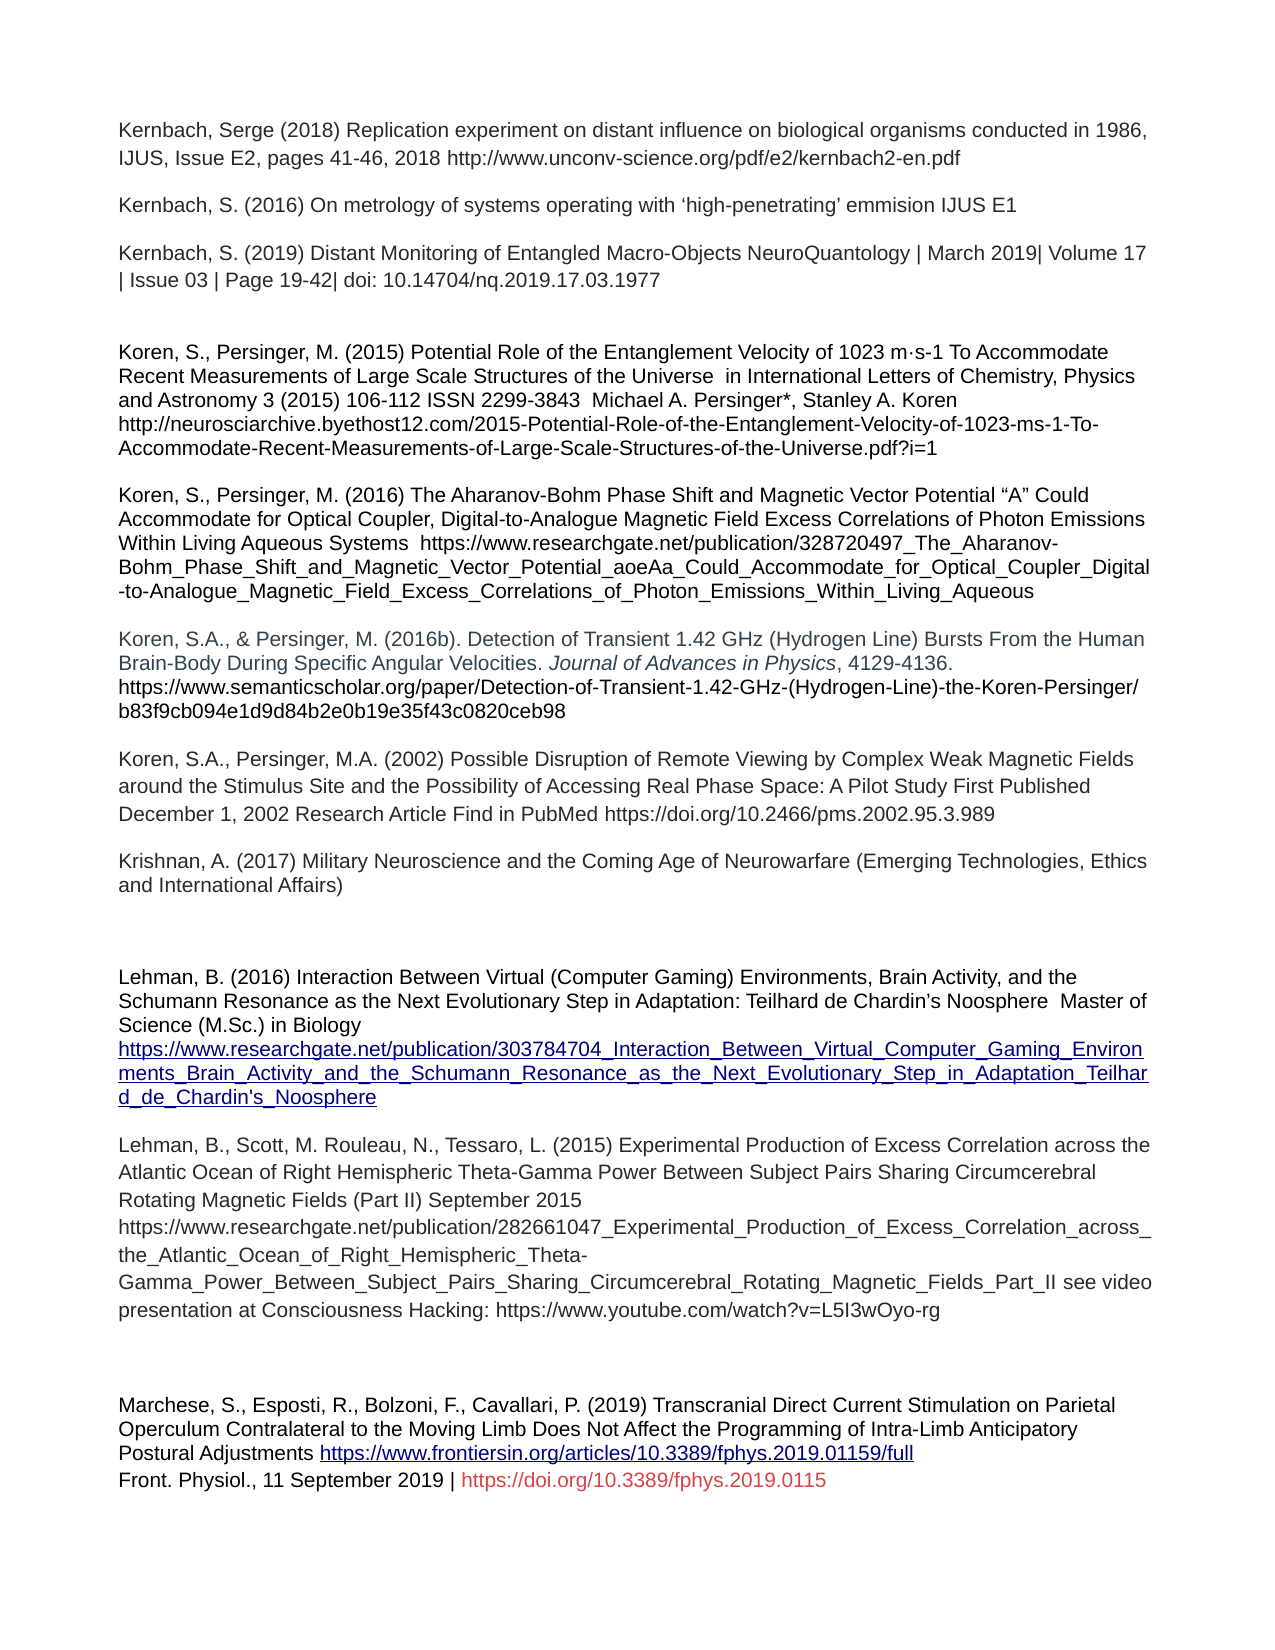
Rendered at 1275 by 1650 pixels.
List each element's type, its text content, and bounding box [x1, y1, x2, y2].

text Front. Physiol., 11 September 2019 | https://doi.org/10.3389/fphys.2019.0115 [118, 1464, 1157, 1492]
text Koren, S.A., Persinger, M.A. (2002) Possible Disruption of Remote Viewing by Complex Weak Magnetic Fields around the Stimulus Site and the Possibility of Accessing Real Phase Space: A Pilot Study First Published December 1, 2002 Research Article Find in PubMed https://doi.org/10.2466/pms.2002.95.3.989 [118, 747, 1157, 826]
text Koren, S., Persinger, M. (2015) Potential Role of the Entanglement Velocity of 1023 m·s-1 To Accommodate Recent Measurements of Large Scale Structures of the Universe in International Letters of Chemistry, Physics and Astronomy 3 (2015) 106-112 ISSN 2299-3843 Michael A. Persinger*, Stanley A. Koren http://neurosciarchive.byethost12.com/2015-Potential-Role-of-the-Entanglement-Velocity-of-1023-ms-1-To-Accommodate-Recent-Measurements-of-Large-Scale-Structures-of-the-Universe.pdf?i=1 [118, 339, 1157, 459]
text Kernbach, S. (2019) Distant Monitoring of Entangled Macro-Objects NeuroQuantology | March 2019| Volume 17 | Issue 03 | Page 19-42| doi: 10.14704/nq.2019.17.03.1977 [118, 241, 1157, 292]
text Kernbach, Serge (2018) Replication experiment on distant influence on biological organisms conducted in 1986, IJUS, Issue E2, pages 41-46, 2018 http://www.unconv-science.org/pdf/e2/kernbach2-en.pdf [118, 118, 1157, 169]
text Kernbach, S. (2016) On metrology of systems operating with ‘high-penetrating’ emmision IJUS E1 [118, 193, 1157, 217]
text Koren, S.A., & Persinger, M. (2016b). Detection of Transient 1.42 GHz (Hydrogen Line) Bursts From the Human Brain-Body During Specific Angular Velocities. Journal of Advances in Physics, 4129-4136. https://www.semanticscholar.org/paper/Detection-of-Transient-1.42-GHz-(Hydrogen-Line)-the-Koren-Persinger/b83f9cb094e1d9d84b2e0b19e35f43c0820ceb98 [118, 627, 1157, 723]
subtitle Krishnan, A. (2017) Military Neuroscience and the Coming Age of Neurowarfare (Emerging Technologies, Ethics and International Affairs) [118, 849, 1157, 897]
text Marchese, S., Esposti, R., Bolzoni, F., Cavallari, P. (2019) Transcranial Direct Current Stimulation on Parietal Operculum Contralateral to the Moving Limb Does Not Affect the Programming of Intra-Limb Anticipatory Postural Adjustments https://www.frontiersin.org/articles/10.3389/fphys.2019.01159/full [118, 1392, 1157, 1464]
text Lehman, B., Scott, M. Rouleau, N., Tessaro, L. (2015) Experimental Production of Excess Correlation across the Atlantic Ocean of Right Hemispheric Theta-Gamma Power Between Subject Pairs Sharing Circumcerebral Rotating Magnetic Fields (Part II) September 2015 https://www.researchgate.net/publication/282661047_Experimental_Production_of_Excess_Correlation_across_the_Atlantic_Ocean_of_Right_Hemispheric_Theta-Gamma_Power_Between_Subject_Pairs_Sharing_Circumcerebral_Rotating_Magnetic_Fields_Part_II see video presentation at Consciousness Hacking: https://www.youtube.com/watch?v=L5I3wOyo-rg [118, 1132, 1157, 1321]
text Koren, S., Persinger, M. (2016) The Aharanov-Bohm Phase Shift and Magnetic Vector Potential “A” Could Accommodate for Optical Coupler, Digital-to-Analogue Magnetic Field Excess Correlations of Photon Emissions Within Living Aqueous Systems https://www.researchgate.net/publication/328720497_The_Aharanov-Bohm_Phase_Shift_and_Magnetic_Vector_Potential_aoeAa_Could_Accommodate_for_Optical_Coupler_Digital-to-Analogue_Magnetic_Field_Excess_Correlations_of_Photon_Emissions_Within_Living_Aqueous [118, 483, 1157, 603]
text Lehman, B. (2016) Interaction Between Virtual (Computer Gaming) Environments, Brain Activity, and the Schumann Resonance as the Next Evolutionary Step in Adaptation: Teilhard de Chardin’s Noosphere Master of Science (M.Sc.) in Biology https://www.researchgate.net/publication/303784704_Interaction_Between_Virtual_Computer_Gaming_Environments_Brain_Activity_and_the_Schumann_Resonance_as_the_Next_Evolutionary_Step_in_Adaptation_Teilhard_de_Chardin's_Noosphere [118, 965, 1157, 1108]
